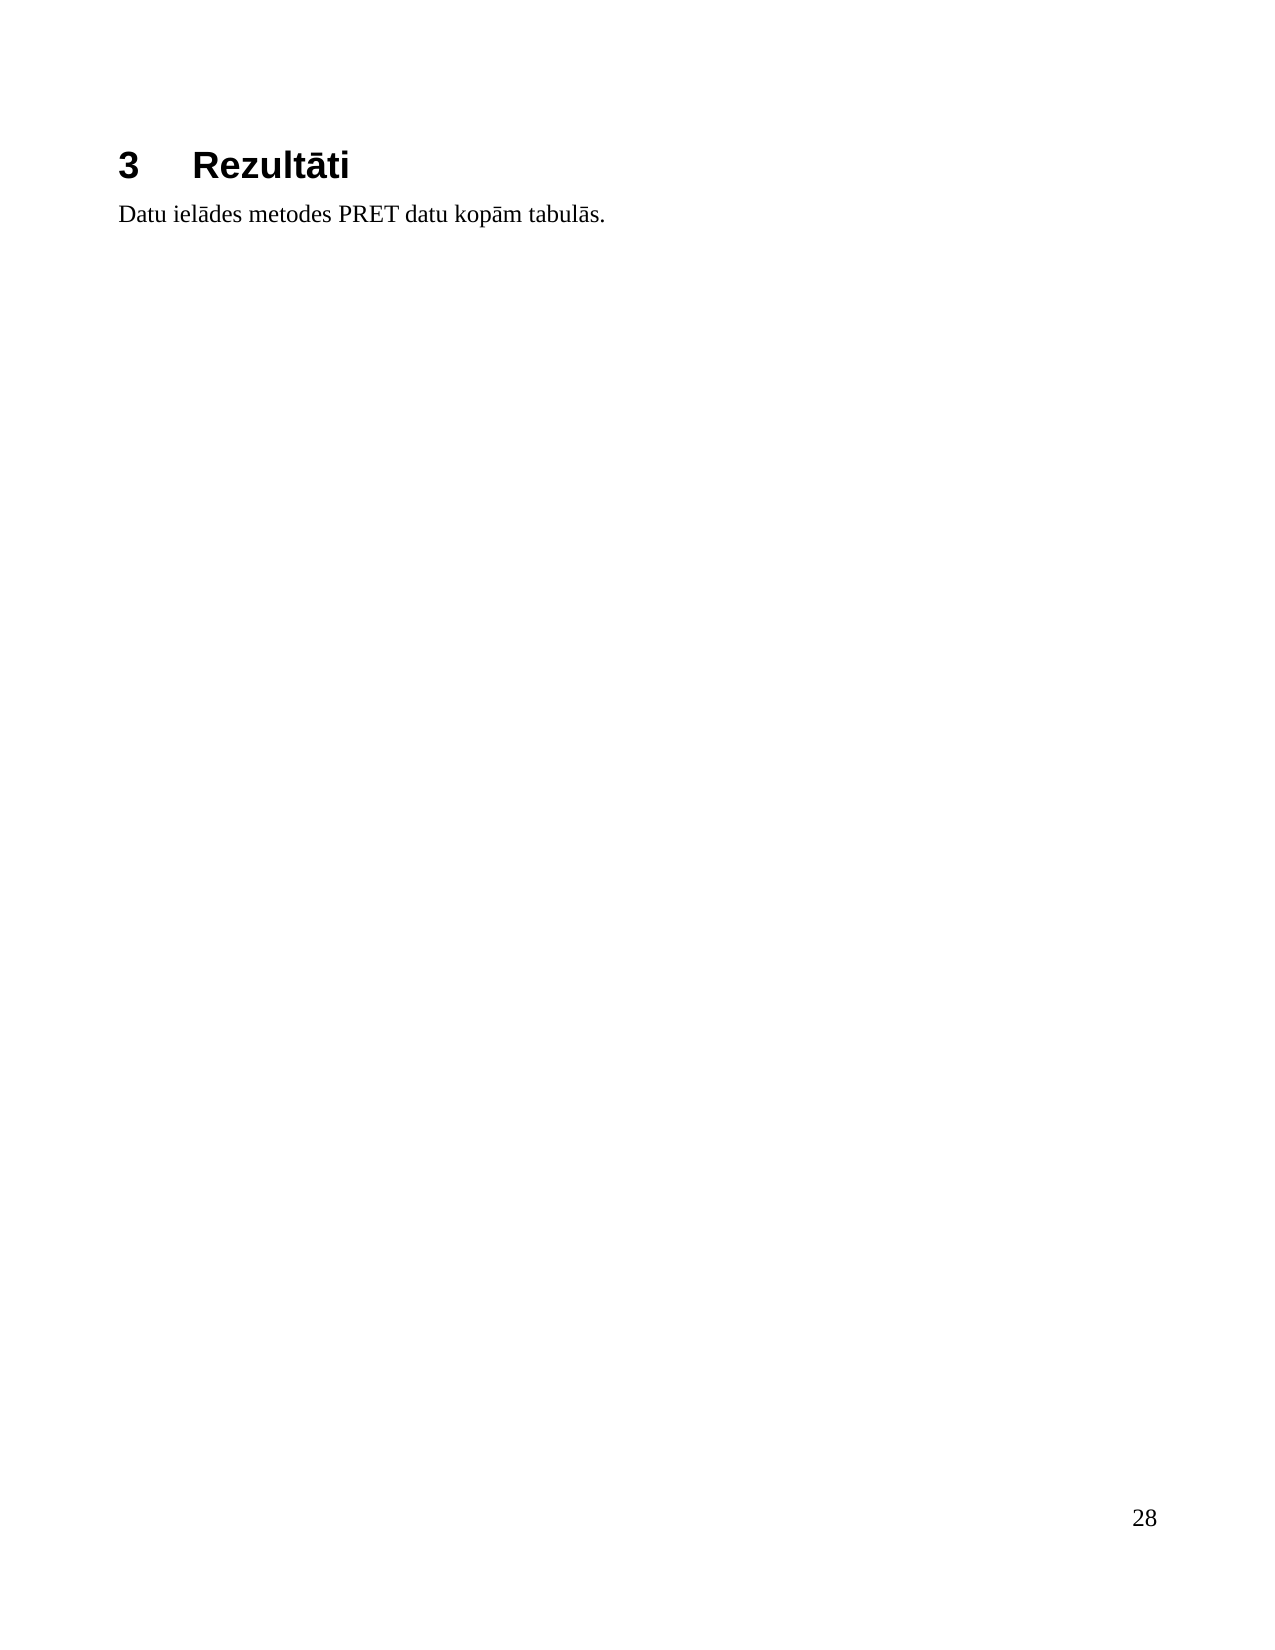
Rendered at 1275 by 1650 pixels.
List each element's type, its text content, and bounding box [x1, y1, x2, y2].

subtitle Rezultāti [118, 143, 1157, 187]
text Datu ielādes metodes PRET datu kopām tabulās. [118, 199, 1157, 228]
